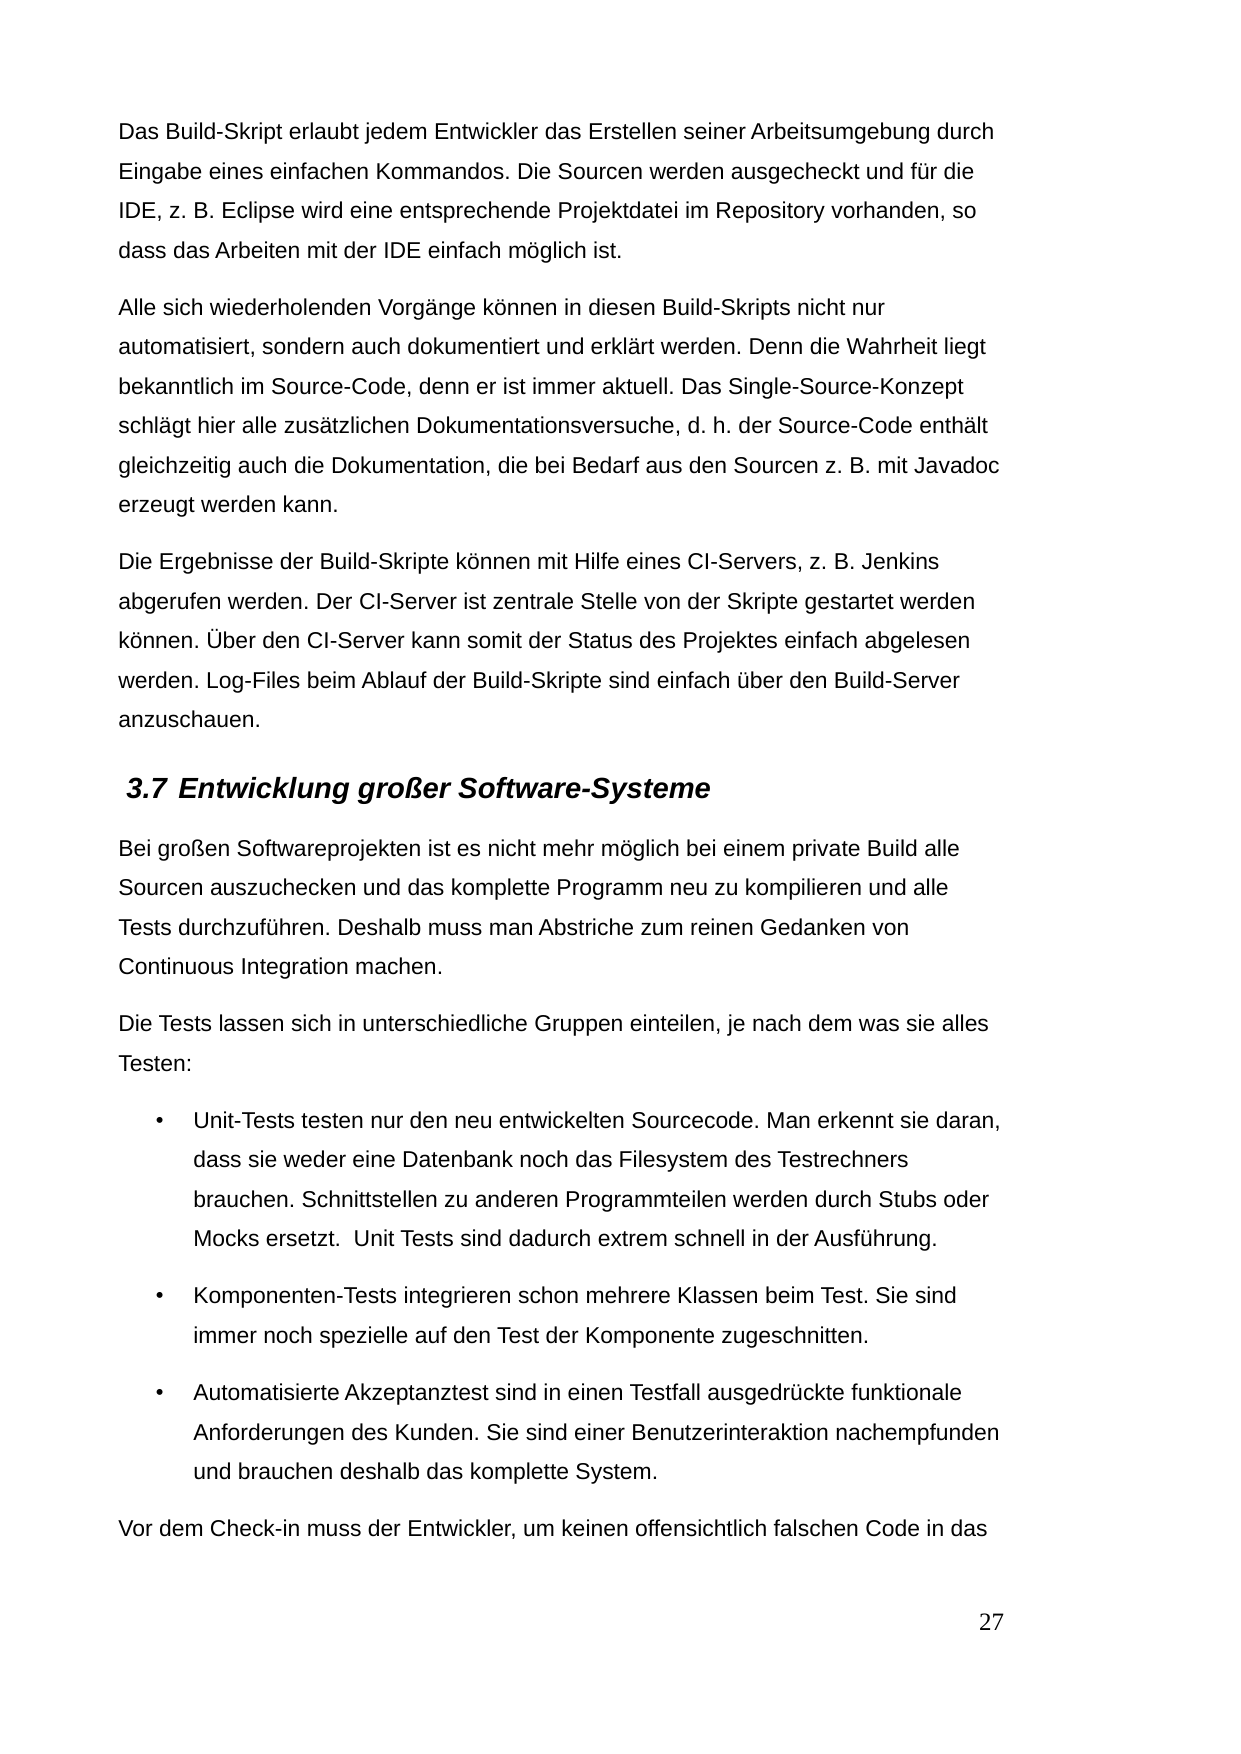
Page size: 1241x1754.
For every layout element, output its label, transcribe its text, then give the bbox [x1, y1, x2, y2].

text Die Ergebnisse der Build-Skripte können mit Hilfe eines CI-Servers, z. B. Jenkins abgerufen werden. Der CI-Server ist zentrale Stelle von der Skripte gestartet werden können. Über den CI-Server kann somit der Status des Projektes einfach abgelesen werden. Log-Files beim Ablauf der Build-Skripte sind einfach über den Build-Server anzuschauen. [118, 548, 1004, 733]
list Automatisierte Akzeptanztest sind in einen Testfall ausgedrückte funktionale Anforderungen des Kunden. Sie sind einer Benutzerinteraktion nachempfunden und brauchen deshalb das komplette System. [156, 1379, 1004, 1484]
text Bei großen Softwareprojekten ist es nicht mehr möglich bei einem private Build alle Sourcen auszuchecken und das komplette Programm neu zu kompilieren und alle Tests durchzuführen. Deshalb muss man Abstriche zum reinen Gedanken von Continuous Integration machen. [118, 834, 1004, 979]
subtitle Entwicklung großer Software-Systeme [118, 771, 1004, 804]
list Unit-Tests testen nur den neu entwickelten Sourcecode. Man erkennt sie daran, dass sie weder eine Datenbank noch das Filesystem des Testrechners brauchen. Schnittstellen zu anderen Programmteilen werden durch Stubs oder Mocks ersetzt. Unit Tests sind dadurch extrem schnell in der Ausführung. [156, 1107, 1004, 1252]
list Komponenten-Tests integrieren schon mehrere Klassen beim Test. Sie sind immer noch spezielle auf den Test der Komponente zugeschnitten. [156, 1282, 1004, 1348]
text Vor dem Check-in muss der Entwickler, um keinen offensichtlich falschen Code in das [118, 1515, 1004, 1542]
text Alle sich wiederholenden Vorgänge können in diesen Build-Skripts nicht nur automatisiert, sondern auch dokumentiert und erklärt werden. Denn die Wahrheit liegt bekanntlich im Source-Code, denn er ist immer aktuell. Das Single-Source-Konzept schlägt hier alle zusätzlichen Dokumentationsversuche, d. h. der Source-Code enthält gleichzeitig auch die Dokumentation, die bei Bedarf aus den Sourcen z. B. mit Javadoc erzeugt werden kann. [118, 294, 1004, 517]
text Das Build-Skript erlaubt jedem Entwickler das Erstellen seiner Arbeitsumgebung durch Eingabe eines einfachen Kommandos. Die Sourcen werden ausgecheckt und für die IDE, z. B. Eclipse wird eine entsprechende Projektdatei im Repository vorhanden, so dass das Arbeiten mit der IDE einfach möglich ist. [118, 118, 1004, 263]
text Die Tests lassen sich in unterschiedliche Gruppen einteilen, je nach dem was sie alles Testen: [118, 1010, 1004, 1076]
